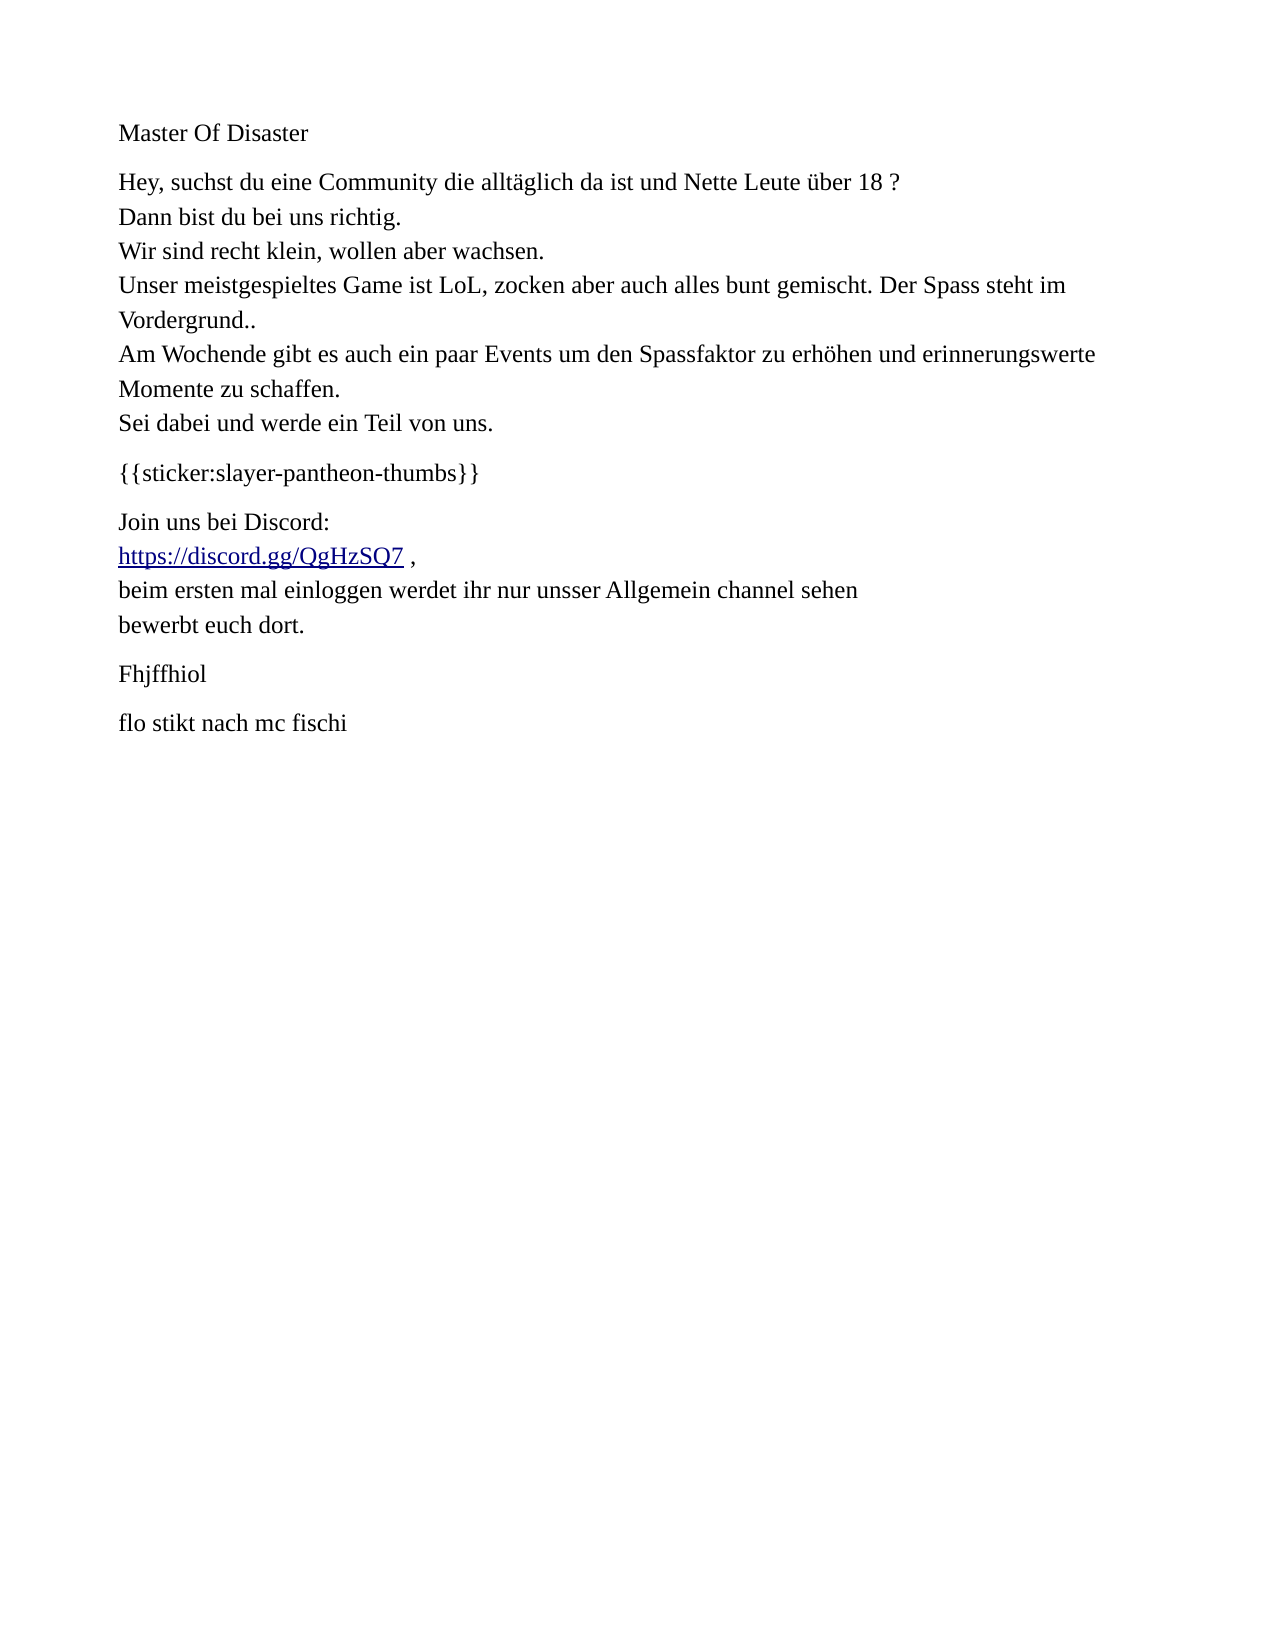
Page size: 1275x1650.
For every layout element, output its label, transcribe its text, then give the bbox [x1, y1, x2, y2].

text Hey, suchst du eine Community die alltäglich da ist und Nette Leute über 18 ? Dann bist du bei uns richtig. Wir sind recht klein, wollen aber wachsen. Unser meistgespieltes Game ist LoL, zocken aber auch alles bunt gemischt. Der Spass steht im Vordergrund.. Am Wochende gibt es auch ein paar Events um den Spassfaktor zu erhöhen und erinnerungswerte Momente zu schaffen. Sei dabei und werde ein Teil von uns. [118, 167, 1157, 437]
text Fhjffhiol [118, 659, 1157, 688]
text {{sticker:slayer-pantheon-thumbs}} [118, 458, 1157, 486]
text Master Of Disaster [118, 118, 1157, 147]
text flo stikt nach mc fischi [118, 708, 1157, 737]
text Join uns bei Discord: https://discord.gg/QgHzSQ7 , beim ersten mal einloggen werdet ihr nur unsser Allgemein channel sehen bewerbt euch dort. [118, 507, 1157, 639]
